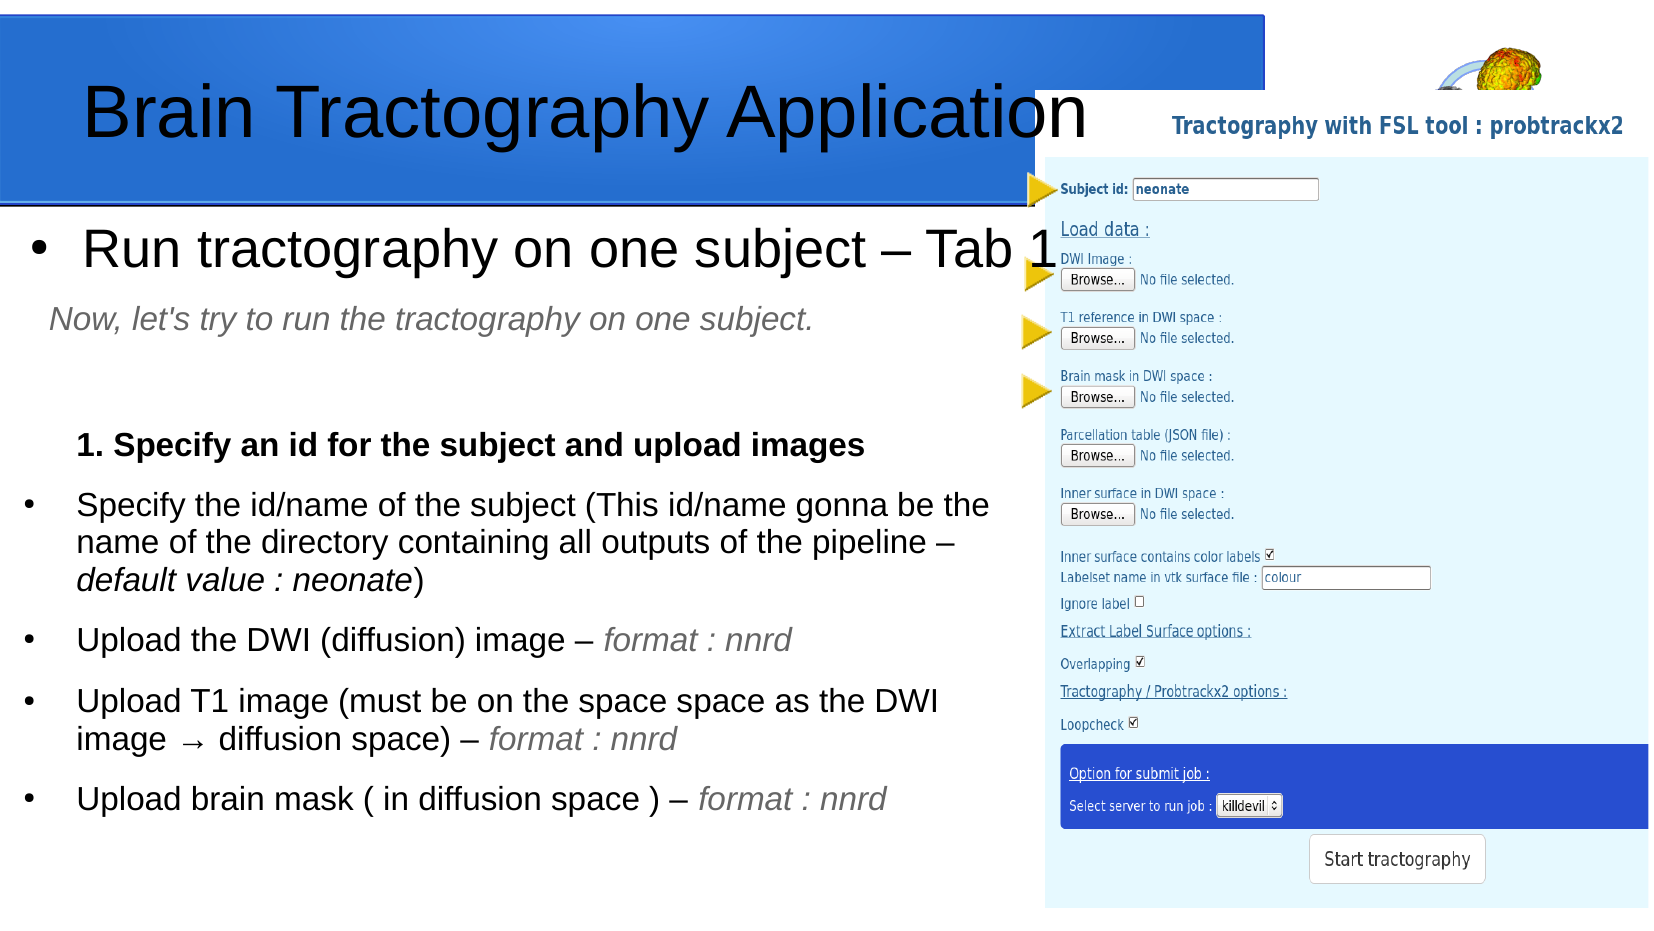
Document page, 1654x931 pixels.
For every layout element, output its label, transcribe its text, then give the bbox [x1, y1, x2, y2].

picture [1025, 20, 1649, 916]
title Brain Tractography Application [82, 35, 1235, 189]
text_box 1. Specify an id for the subject and upload images Specify the id/name of the subject (This id/name gonna be the name of the directory containing all outputs of the pipeline – default value : neonate) Upload the DWI (diffusion) image – format : nnrd Upload T1 image (must be on the space space as the DWI image → diffusion space) – format : nnrd Upload brain mask ( in diffusion space ) – format : nnrd [5, 426, 1036, 856]
list Run tractography on one subject – Tab 1 [11, 218, 1501, 758]
